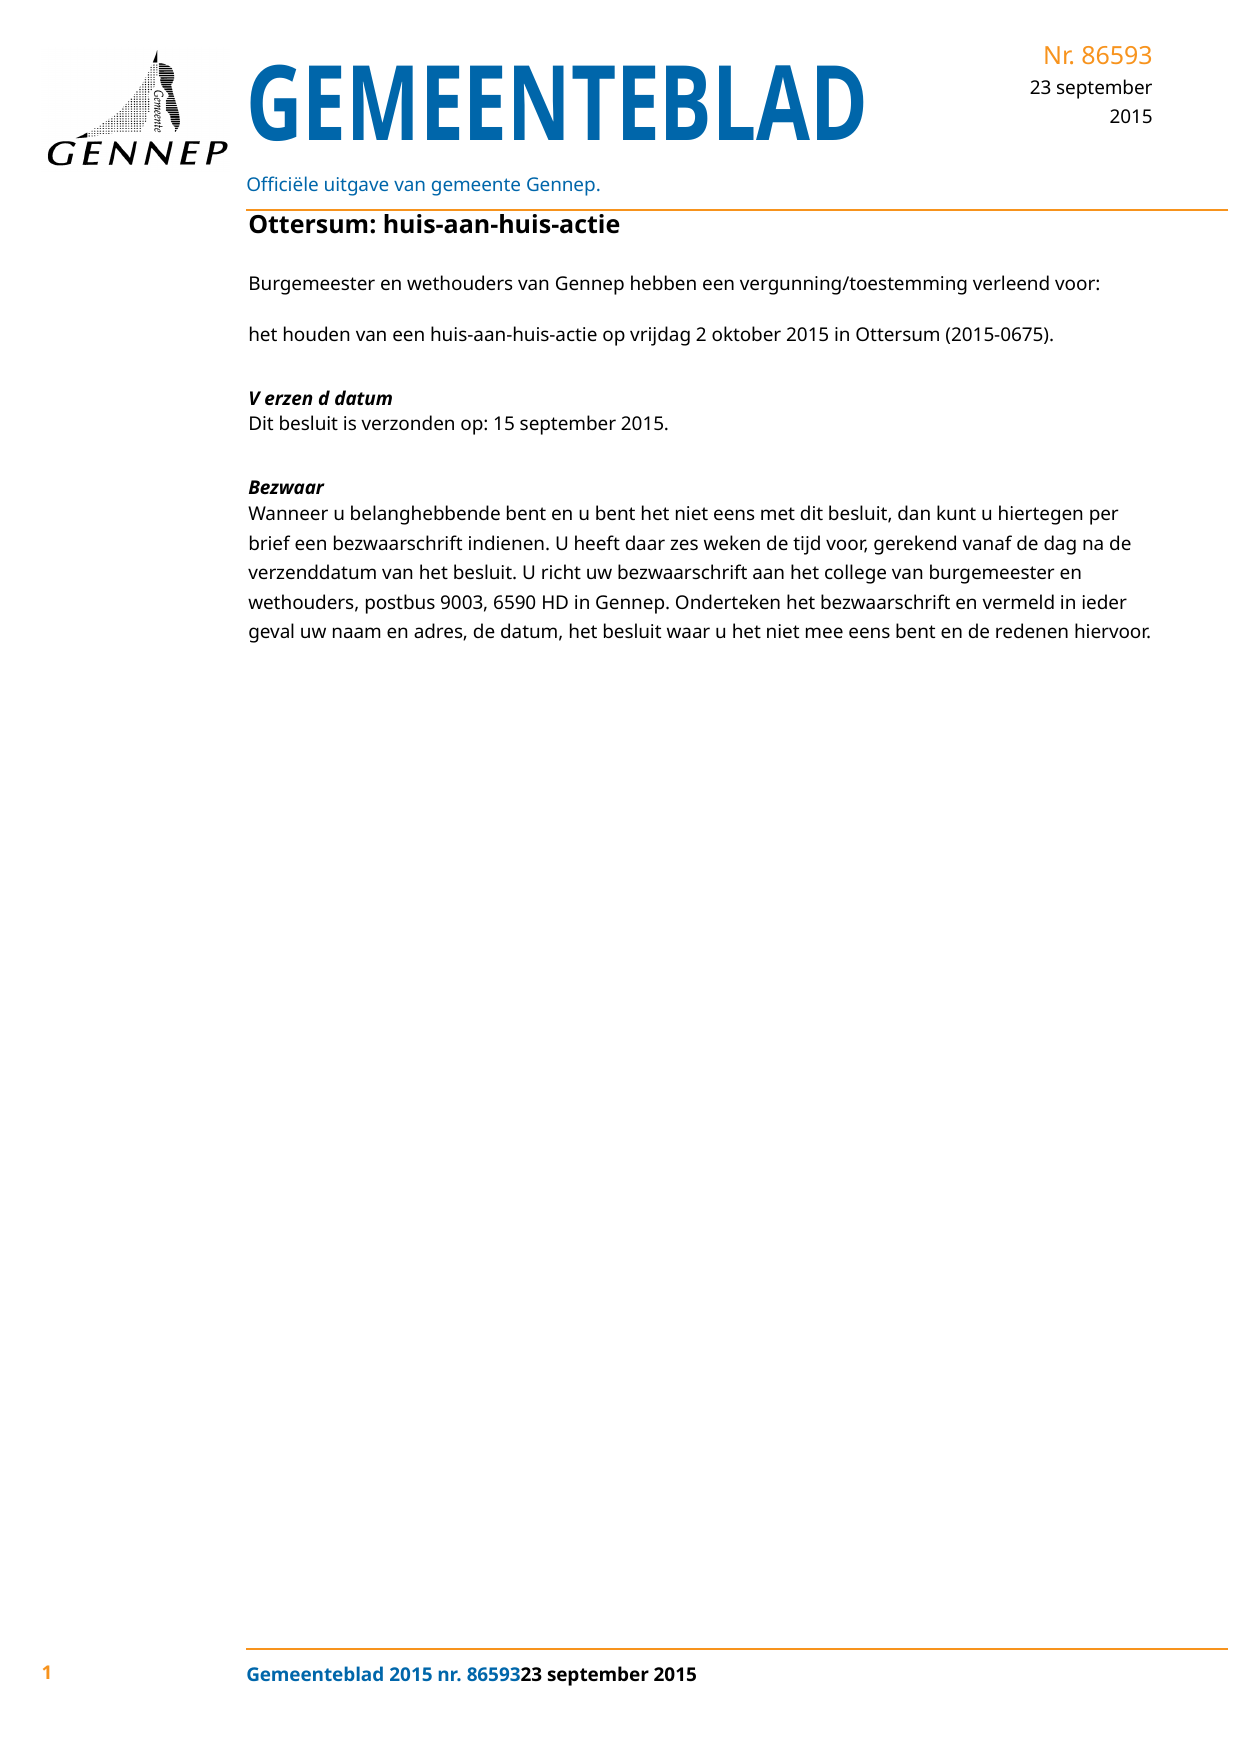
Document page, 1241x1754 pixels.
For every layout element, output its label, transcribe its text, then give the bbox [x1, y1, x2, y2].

text V erzen d datum [248, 385, 1152, 410]
text Burgemeester en wethouders van Gennep hebben een vergunning/toestemming verleend voor: [248, 270, 1152, 296]
text Ottersum: huis-aan-huis-actie [248, 211, 1152, 241]
text Bezwaar [248, 474, 1152, 500]
picture [41, 47, 231, 172]
text Wanneer u belanghebbende bent en u bent het niet eens met dit besluit, dan kunt u hiertegen per brief een bezwaarschrift indienen. U heeft daar zes weken de tijd voor, gerekend vanaf de dag na de verzenddatum van het besluit. U richt uw bezwaarschrift aan het college van burgemeester en wethouders, postbus 9003, 6590 HD in Gennep. Onderteken het bezwaarschrift en vermeld in ieder geval uw naam en adres, de datum, het besluit waar u het niet mee eens bent en de redenen hiervoor. [248, 500, 1152, 644]
text Dit besluit is verzonden op: 15 september 2015. [248, 410, 1152, 436]
text het houden van een huis-aan-huis-actie op vrijdag 2 oktober 2015 in Ottersum (2015-0675). [248, 321, 1152, 346]
